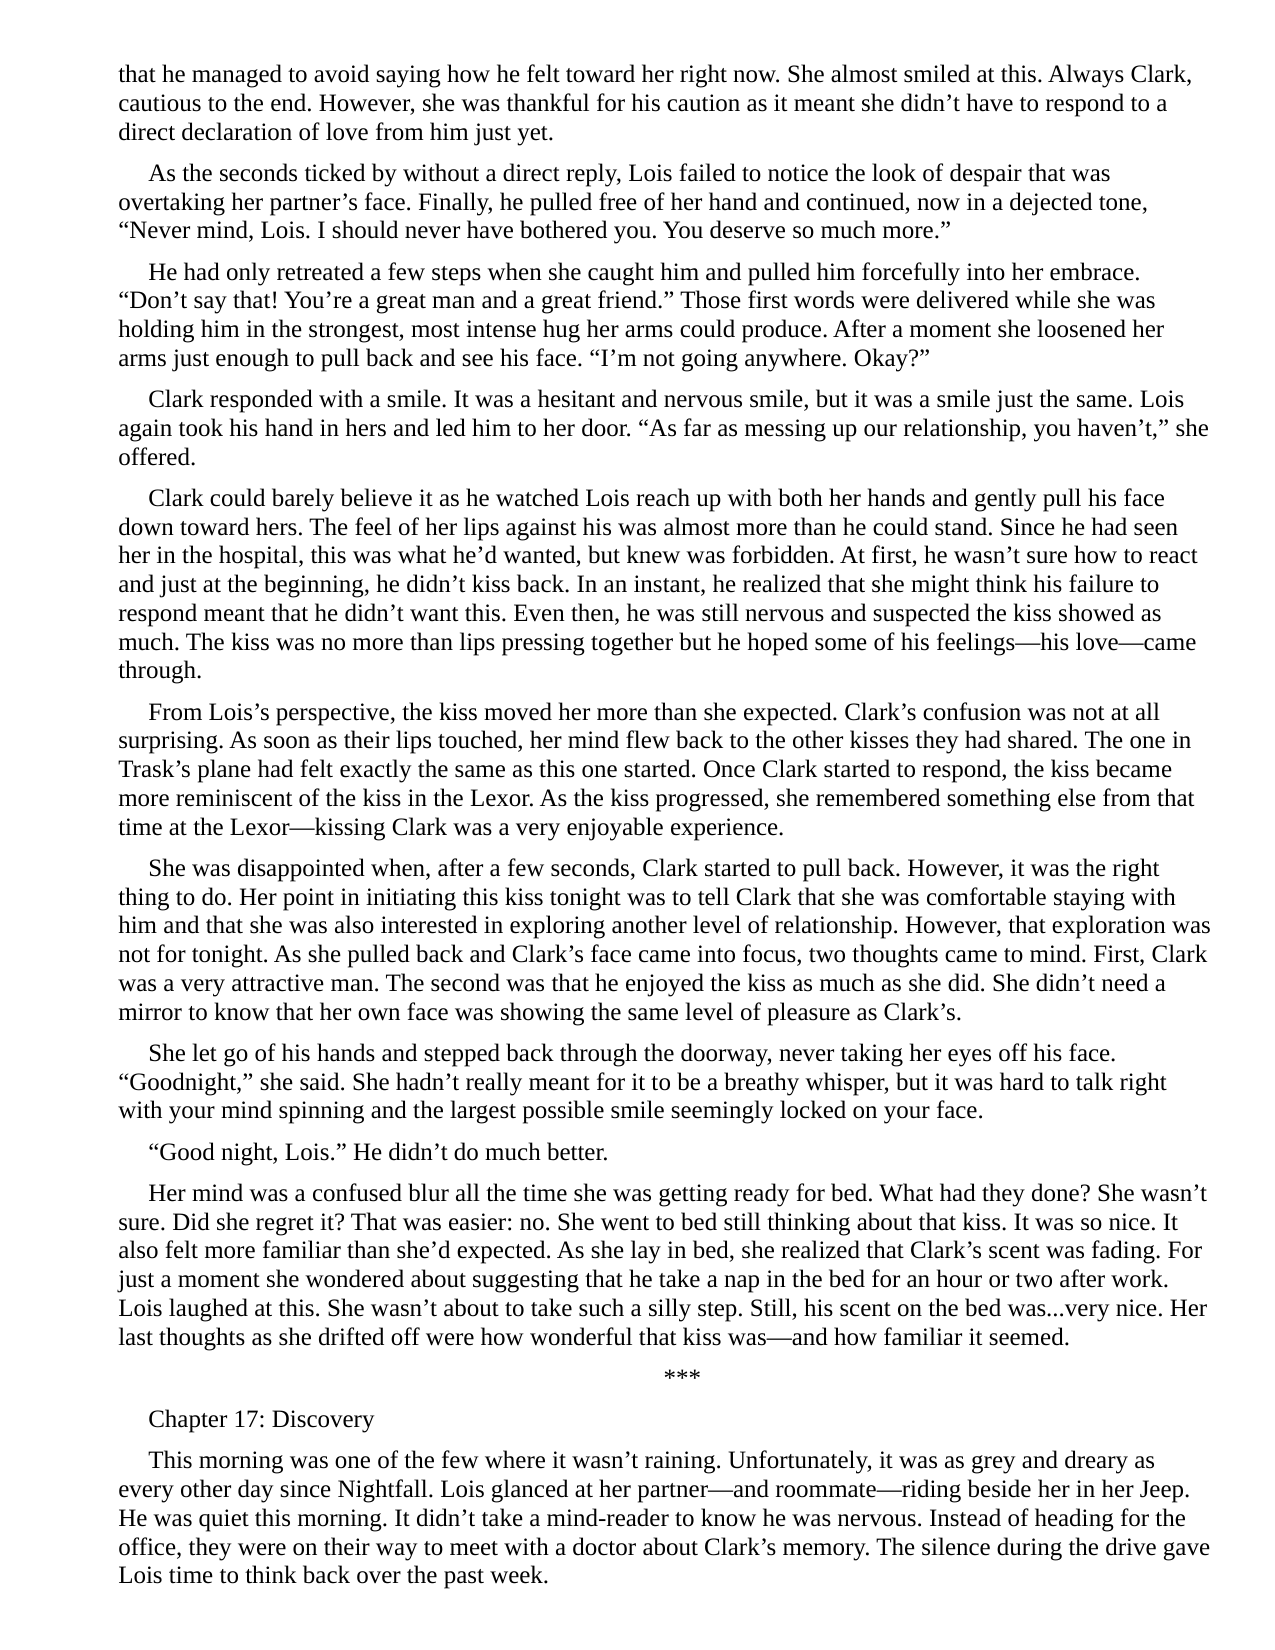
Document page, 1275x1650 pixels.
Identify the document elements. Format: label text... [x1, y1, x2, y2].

text that he managed to avoid saying how he felt toward her right now. She almost smiled at this. Always Clark, cautious to the end. However, she was thankful for his caution as it meant she didn’t have to respond to a direct declaration of love from him just yet. [118, 59, 1216, 145]
text She was disappointed when, after a few seconds, Clark started to pull back. However, it was the right thing to do. Her point in initiating this kiss tonight was to tell Clark that she was comfortable staying with him and that she was also interested in exploring another level of relationship. However, that exploration was not for tonight. As she pulled back and Clark’s face came into focus, two thoughts came to mind. First, Clark was a very attractive man. The second was that he enjoyed the kiss as much as she did. She didn’t need a mirror to know that her own face was showing the same level of pleasure as Clark’s. [118, 853, 1216, 1025]
text “Good night, Lois.” He didn’t do much better. [118, 1137, 1216, 1165]
text He had only retreated a few steps when she caught him and pulled him forcefully into her embrace. “Don’t say that! You’re a great man and a great friend.” Those first words were delivered while she was holding him in the strongest, most intense hug her arms could produce. After a moment she loosened her arms just enough to pull back and see his face. “I’m not going anywhere. Okay?” [118, 257, 1216, 372]
text Her mind was a confused blur all the time she was getting ready for bed. What had they done? She wasn’t sure. Did she regret it? That was easier: no. She went to bed still thinking about that kiss. It was so nice. It also felt more familiar than she’d expected. As she lay in bed, she realized that Clark’s scent was fading. For just a moment she wondered about suggesting that he take a nap in the bed for an hour or two after work. Lois laughed at this. She wasn’t about to take such a silly step. Still, his scent on the bed was...very nice. Her last thoughts as she drifted off were how wonderful that kiss was—and how familiar it seemed. [118, 1178, 1216, 1350]
text Clark could barely believe it as he watched Lois reach up with both her hands and gently pull his face down toward hers. The feel of her lips against his was almost more than he could stand. Since he had seen her in the hospital, this was what he’d wanted, but knew was forbidden. At first, he wasn’t sure how to react and just at the beginning, he didn’t kiss back. In an instant, he realized that she might think his failure to respond meant that he didn’t want this. Even then, he was still nervous and suspected the kiss showed as much. The kiss was no more than lips pressing together but he hoped some of his feelings—his love—came through. [118, 483, 1216, 684]
text As the seconds ticked by without a direct reply, Lois failed to notice the look of despair that was overtaking her partner’s face. Finally, he pulled free of her hand and continued, now in a dejected tone, “Never mind, Lois. I should never have bothered you. You deserve so much more.” [118, 158, 1216, 244]
text From Lois’s perspective, the kiss moved her more than she expected. Clark’s confusion was not at all surprising. As soon as their lips touched, her mind flew back to the other kisses they had shared. The one in Trask’s plane had felt exactly the same as this one started. Once Clark started to respond, the kiss became more reminiscent of the kiss in the Lexor. As the kiss progressed, she remembered something else from that time at the Lexor—kissing Clark was a very enjoyable experience. [118, 697, 1216, 840]
text Chapter 17: Discovery [118, 1404, 1216, 1433]
text Clark responded with a smile. It was a hesitant and nervous smile, but it was a smile just the same. Lois again took his hand in hers and led him to her door. “As far as messing up our relationship, you haven’t,” she offered. [118, 384, 1216, 470]
text *** [118, 1363, 1216, 1392]
text She let go of his hands and stepped back through the doorway, never taking her eyes off his face. “Goodnight,” she said. She hadn’t really meant for it to be a breathy whisper, but it was hard to talk right with your mind spinning and the largest possible smile seemingly locked on your face. [118, 1038, 1216, 1124]
text This morning was one of the few where it wasn’t raining. Unfortunately, it was as grey and dreary as every other day since Nightfall. Lois glanced at her partner—and roommate—riding beside her in her Jeep. He was quiet this morning. It didn’t take a mind-reader to know he was nervous. Instead of heading for the office, they were on their way to meet with a doctor about Clark’s memory. The silence during the drive gave Lois time to think back over the past week. [118, 1445, 1216, 1589]
